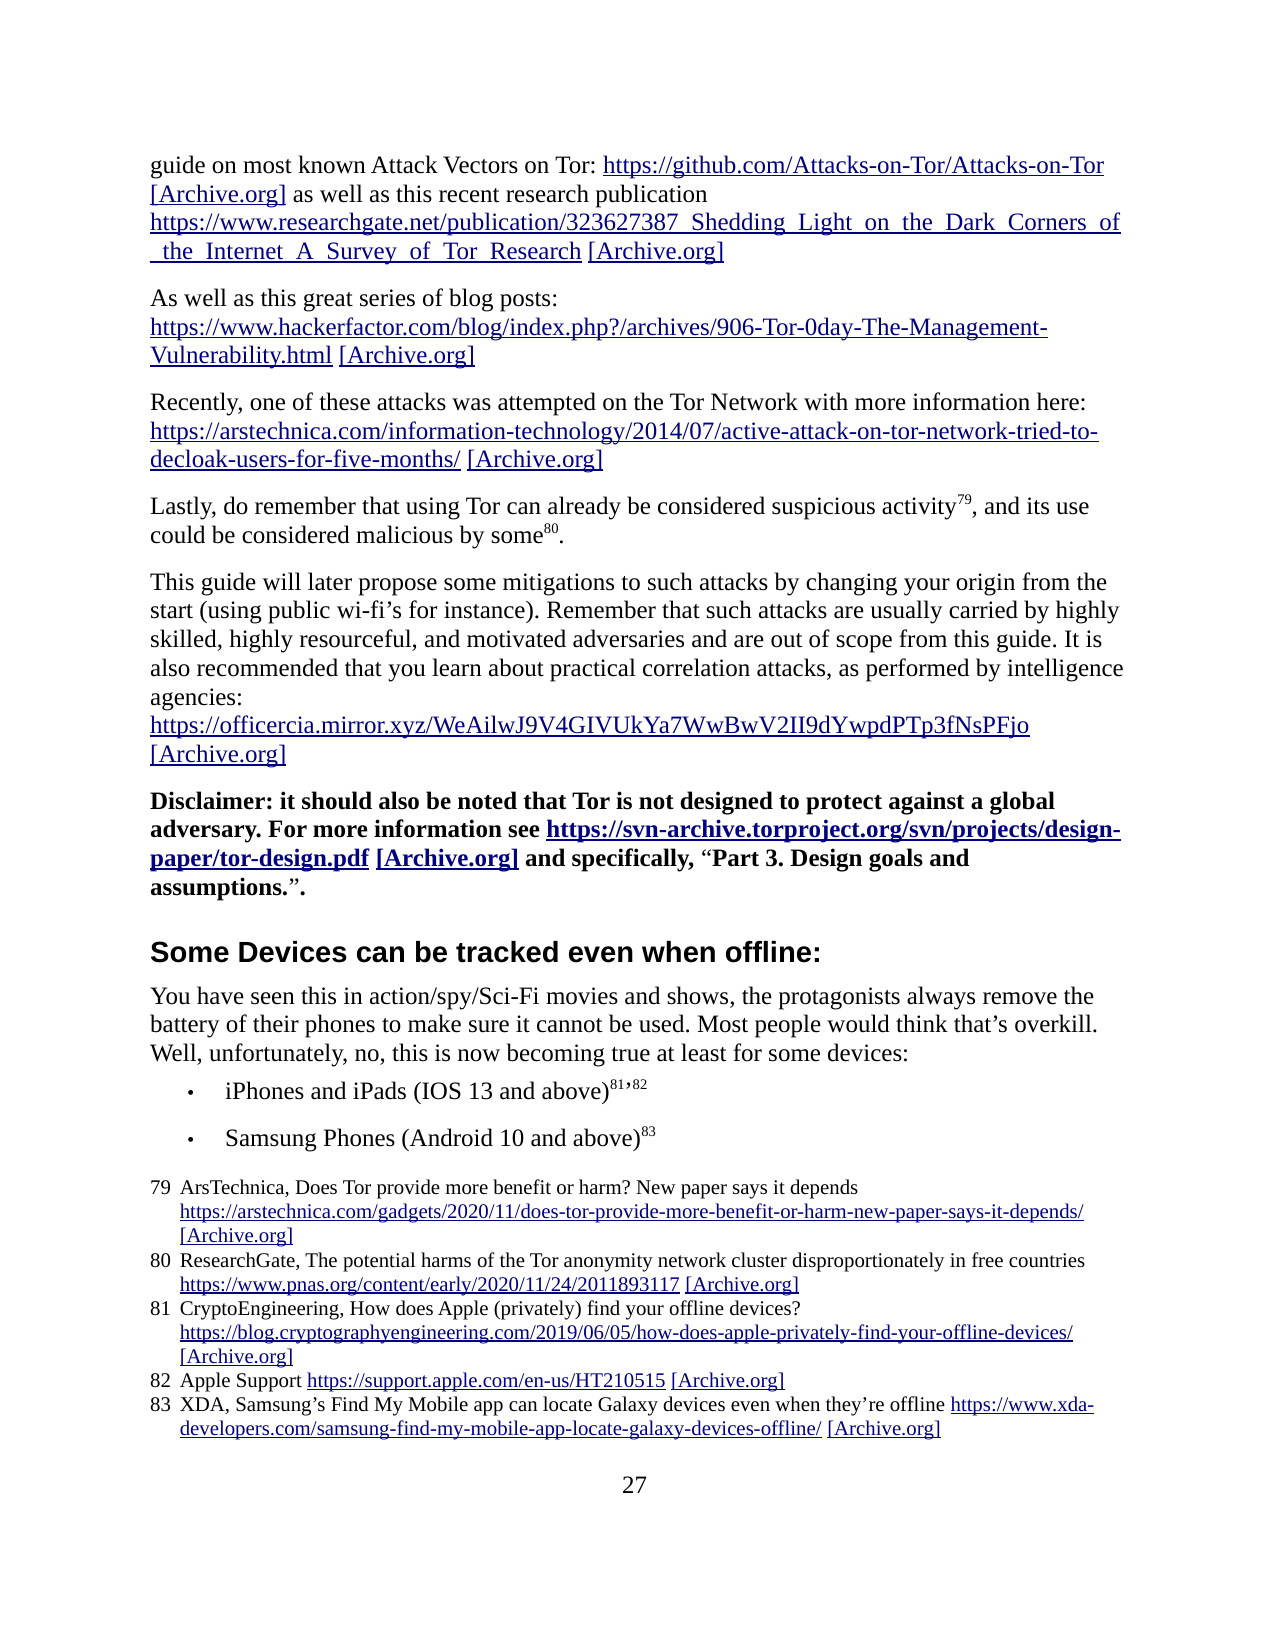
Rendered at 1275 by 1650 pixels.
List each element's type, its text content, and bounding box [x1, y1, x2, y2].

list XDA, Samsung’s Find My Mobile app can locate Galaxy devices even when they’re offline https://www.xda-developers.com/samsung-find-my-mobile-app-locate-galaxy-devices-offline/ [Archive.org] [150, 1392, 1125, 1440]
list Samsung Phones (Android 10 and above) [187, 1123, 1125, 1151]
list CryptoEngineering, How does Apple (privately) find your offline devices? https://blog.cryptographyengineering.com/2019/06/05/how-does-apple-privately-find-your-offline-devices/ [Archive.org] [150, 1296, 1125, 1368]
text Recently, one of these attacks was attempted on the Tor Network with more information here: https://arstechnica.com/information-technology/2014/07/active-attack-on-tor-network-tried-to-decloak-users-for-five-months/ [Archive.org] [150, 387, 1125, 473]
text Lastly, do remember that using Tor can already be considered suspicious activity, and its use could be considered malicious by some. [150, 491, 1125, 549]
subtitle Some Devices can be tracked even when offline: [150, 935, 1125, 968]
list Apple Support https://support.apple.com/en-us/HT210515 [Archive.org] [150, 1368, 1125, 1392]
text This guide will later propose some mitigations to such attacks by changing your origin from the start (using public wi-fi’s for instance). Remember that such attacks are usually carried by highly skilled, highly resourceful, and motivated adversaries and are out of scope from this guide. It is also recommended that you learn about practical correlation attacks, as performed by intelligence agencies: https://officercia.mirror.xyz/WeAilwJ9V4GIVUkYa7WwBwV2II9dYwpdPTp3fNsPFjo [Archive.org] [150, 567, 1125, 768]
text guide on most known Attack Vectors on Tor: https://github.com/Attacks-on-Tor/Attacks-on-Tor [Archive.org] as well as this recent research publication https://www.researchgate.net/publication/323627387_Shedding_Light_on_the_Dark_Corners_of_the_Internet_A_Survey_of_Tor_Research [Archive.org] [150, 150, 1125, 265]
text ResearchGate, The potential harms of the Tor anonymity network cluster disproportionately in free countries https://www.pnas.org/content/early/2020/11/24/2011893117 [Archive.org] [150, 1247, 1125, 1296]
list iPhones and iPads (IOS 13 and above)’ [187, 1076, 1125, 1105]
text Disclaimer: it should also be noted that Tor is not designed to protect against a global adversary. For more information see https://svn-archive.torproject.org/svn/projects/design-paper/tor-design.pdf [Archive.org] and specifically, “Part 3. Design goals and assumptions.”. [150, 786, 1125, 901]
text You have seen this in action/spy/Sci-Fi movies and shows, the protagonists always remove the battery of their phones to make sure it cannot be used. Most people would think that’s overkill. Well, unfortunately, no, this is now becoming true at least for some devices: [150, 981, 1125, 1067]
text ArsTechnica, Does Tor provide more benefit or harm? New paper says it depends https://arstechnica.com/gadgets/2020/11/does-tor-provide-more-benefit-or-harm-new-paper-says-it-depends/ [Archive.org] [150, 1175, 1125, 1247]
text As well as this great series of blog posts: https://www.hackerfactor.com/blog/index.php?/archives/906-Tor-0day-The-Management-Vulnerability.html [Archive.org] [150, 283, 1125, 369]
